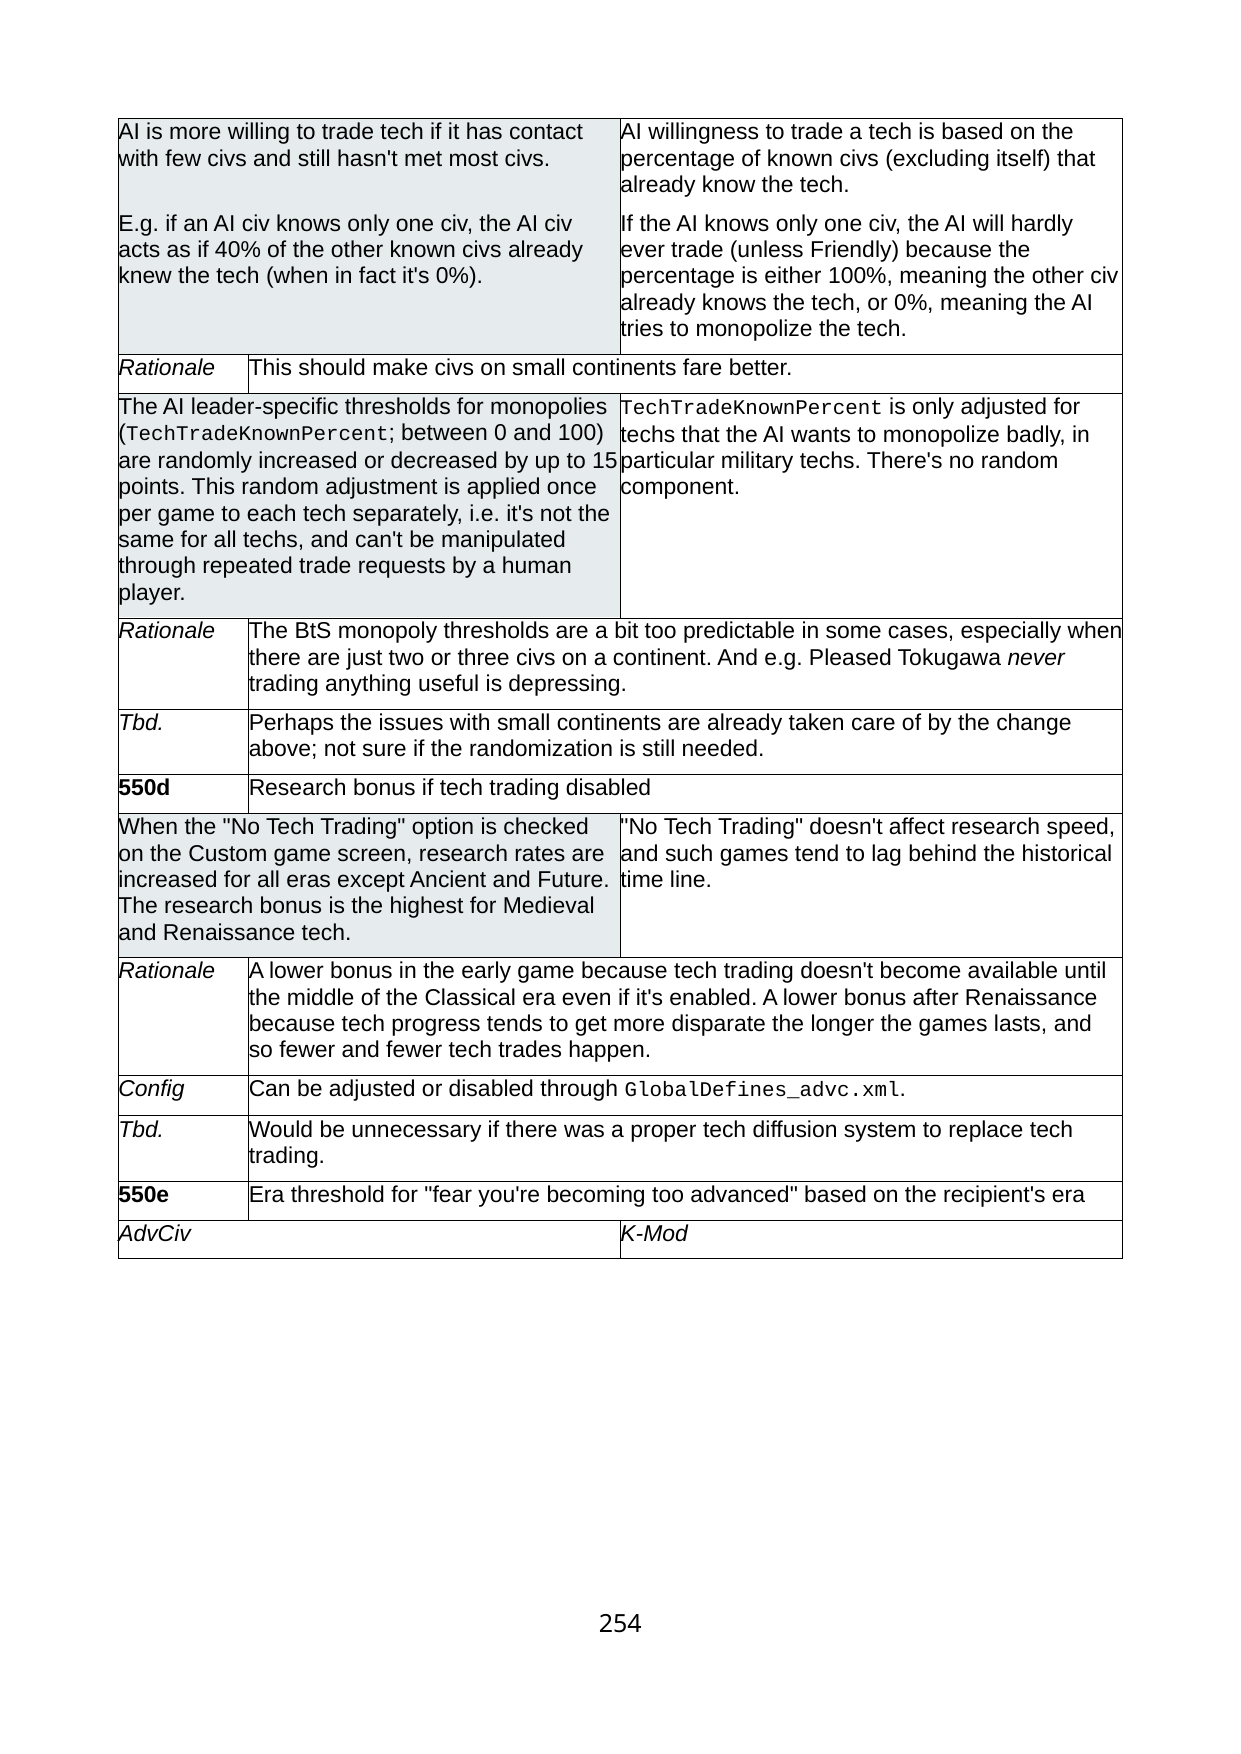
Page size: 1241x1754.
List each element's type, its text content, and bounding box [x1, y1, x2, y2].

table_cell Would be unnecessary if there was a proper tech diffusion system to replace tech trading. [249, 1116, 1122, 1181]
table_cell Rationale [119, 619, 248, 709]
table_cell Rationale [119, 355, 248, 393]
table_cell TechTradeKnownPercent is only adjusted for techs that the AI wants to monopolize badly, in particular military techs. There's no random component. [621, 394, 1122, 617]
table_cell "No Tech Trading" doesn't affect research speed, and such games tend to lag behind the historical time line. [621, 814, 1122, 957]
table_cell A lower bonus in the early game because tech trading doesn't become available until the middle of the Classical era even if it's enabled. A lower bonus after Renaissance because tech progress tends to get more disparate the longer the games lasts, and so fewer and fewer tech trades happen. [249, 958, 1122, 1075]
table_cell 550d [119, 775, 248, 813]
table_cell When the "No Tech Trading" option is checked on the Custom game screen, research rates are increased for all eras except Ancient and Future. The research bonus is the highest for Medieval and Renaissance tech. [119, 814, 620, 957]
table_cell Tbd. [119, 710, 248, 774]
table_cell Research bonus if tech trading disabled [249, 775, 1122, 813]
table_cell AI willingness to trade a tech is based on the percentage of known civs (excluding itself) that already know the tech. If the AI knows only one civ, the AI will hardly ever trade (unless Friendly) because the percentage is either 100%, meaning the other civ already knows the tech, or 0%, meaning the AI tries to monopolize the tech. [621, 119, 1122, 354]
table_cell Perhaps the issues with small continents are already taken care of by the change above; not sure if the randomization is still needed. [249, 710, 1122, 774]
table_cell Can be adjusted or disabled through GlobalDefines_advc.xml. [249, 1076, 1122, 1115]
table_cell AdvCiv [119, 1221, 620, 1258]
table_cell K-Mod [621, 1221, 1122, 1258]
table_cell Era threshold for "fear you're becoming too advanced" based on the recipient's era [249, 1182, 1122, 1219]
table_cell The AI leader-specific thresholds for monopolies (TechTradeKnownPercent; between 0 and 100) are randomly increased or decreased by up to 15 points. This random adjustment is applied once per game to each tech separately, i.e. it's not the same for all techs, and can't be manipulated through repeated trade requests by a human player. [119, 394, 620, 617]
table_cell Config [119, 1076, 248, 1115]
table_cell Tbd. [119, 1116, 248, 1181]
table_cell The BtS monopoly thresholds are a bit too predictable in some cases, especially when there are just two or three civs on a continent. And e.g. Pleased Tokugawa never trading anything useful is depressing. [249, 619, 1122, 709]
table_cell This should make civs on small continents fare better. [249, 355, 1122, 393]
table_cell AI is more willing to trade tech if it has contact with few civs and still hasn't met most civs. E.g. if an AI civ knows only one civ, the AI civ acts as if 40% of the other known civs already knew the tech (when in fact it's 0%). [119, 119, 620, 354]
table_cell 550e [119, 1182, 248, 1219]
table_cell Rationale [119, 958, 248, 1075]
